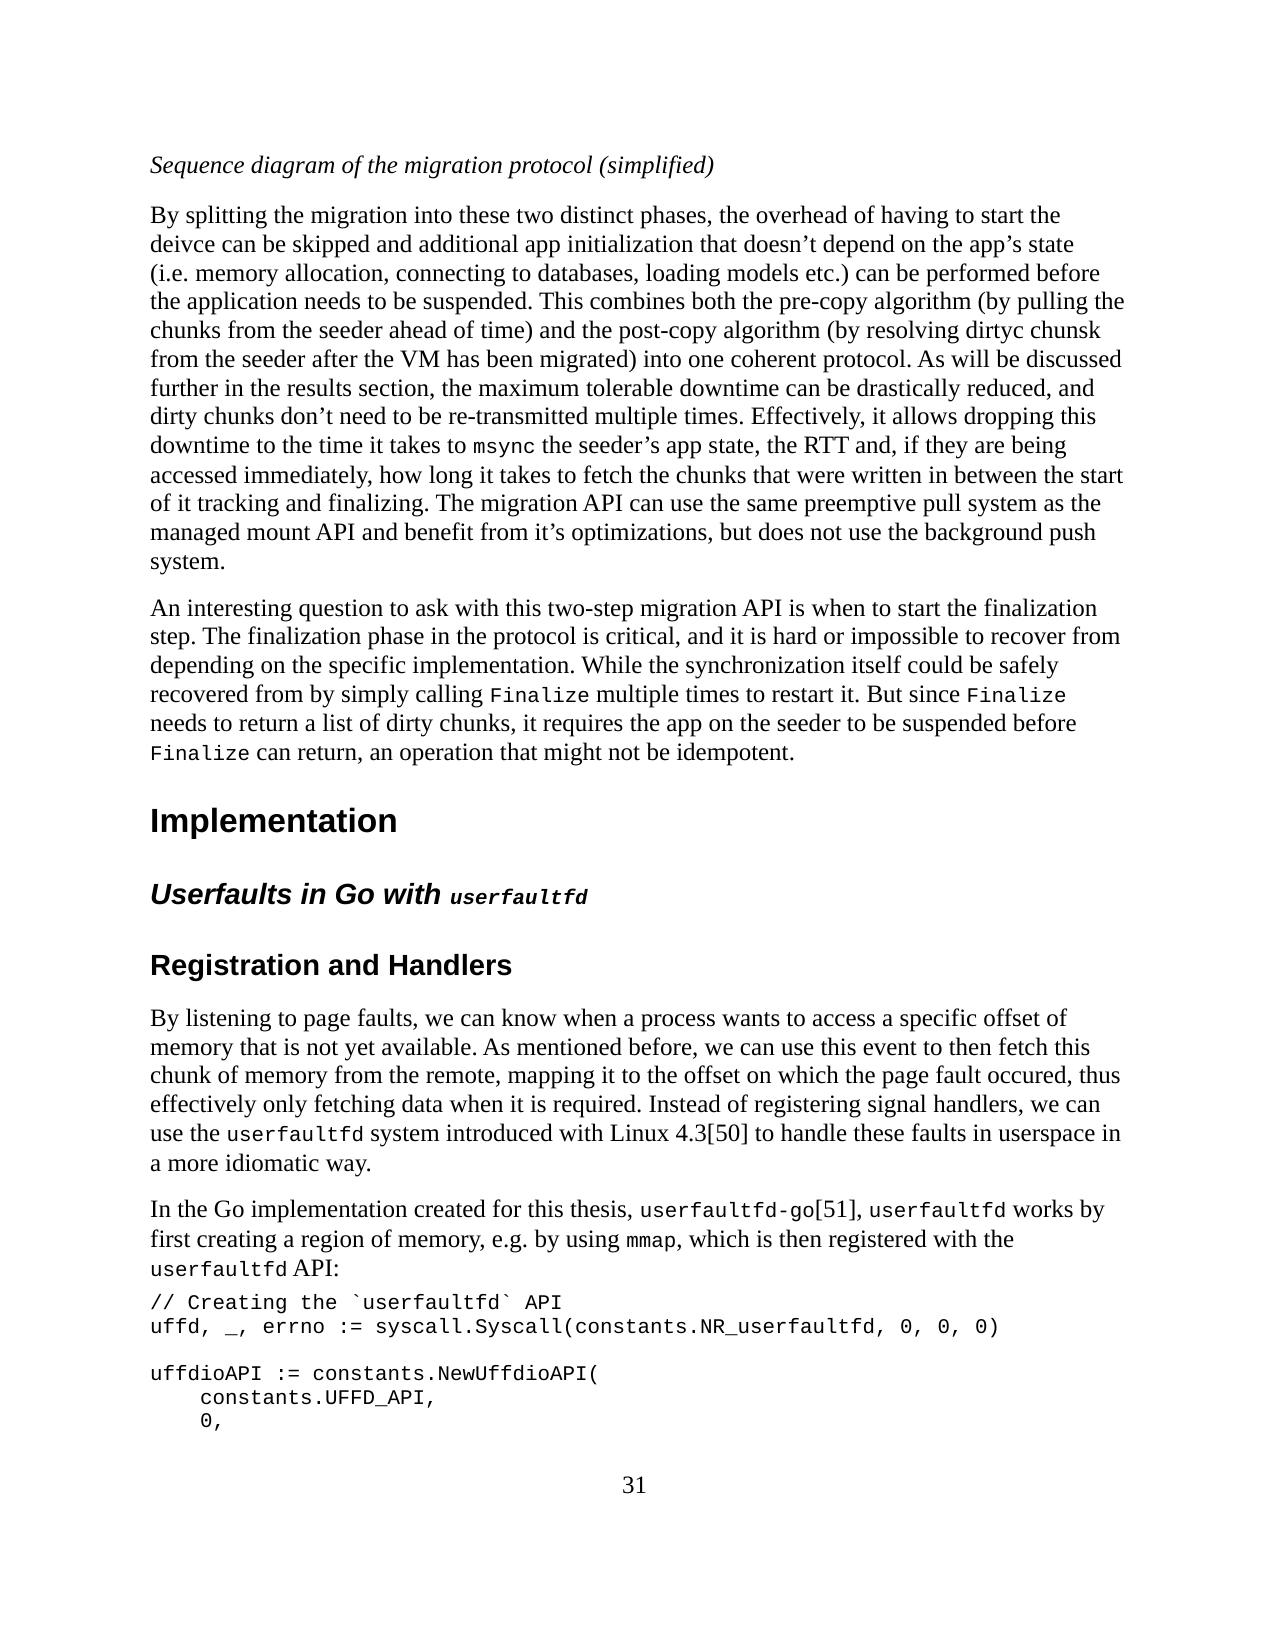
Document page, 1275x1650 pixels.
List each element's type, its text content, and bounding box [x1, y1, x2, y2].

subtitle Userfaults in Go with userfaultfd [150, 877, 1125, 911]
text 0, [150, 1410, 1125, 1434]
text // Creating the `userfaultfd` API [150, 1292, 1125, 1316]
text constants.UFFD_API, [150, 1387, 1125, 1410]
text An interesting question to ask with this two-step migration API is when to start the finalization step. The finalization phase in the protocol is critical, and it is hard or impossible to recover from depending on the specific implementation. While the synchronization itself could be safely recovered from by simply calling Finalize multiple times to restart it. But since Finalize needs to return a list of dirty chunks, it requires the app on the seeder to be suspended before Finalize can return, an operation that might not be idempotent. [150, 593, 1125, 767]
text By splitting the migration into these two distinct phases, the overhead of having to start the deivce can be skipped and additional app initialization that doesn’t depend on the app’s state (i.e. memory allocation, connecting to databases, loading models etc.) can be performed before the application needs to be suspended. This combines both the pre-copy algorithm (by pulling the chunks from the seeder ahead of time) and the post-copy algorithm (by resolving dirtyc chunsk from the seeder after the VM has been migrated) into one coherent protocol. As will be discussed further in the results section, the maximum tolerable downtime can be drastically reduced, and dirty chunks don’t need to be re-transmitted multiple times. Effectively, it allows dropping this downtime to the time it takes to msync the seeder’s app state, the RTT and, if they are being accessed immediately, how long it takes to fetch the chunks that were written in between the start of it tracking and finalizing. The migration API can use the same preemptive pull system as the managed mount API and benefit from it’s optimizations, but does not use the background push system. [150, 200, 1125, 575]
subtitle Implementation [150, 801, 1125, 839]
text In the Go implementation created for this thesis, userfaultfd-go[51], userfaultfd works by first creating a region of memory, e.g. by using mmap, which is then registered with the userfaultfd API: [150, 1194, 1125, 1283]
text uffd, _, errno := syscall.Syscall(constants.NR_userfaultfd, 0, 0, 0) [150, 1316, 1125, 1339]
text uffdioAPI := constants.NewUffdioAPI( [150, 1363, 1125, 1387]
text Sequence diagram of the migration protocol (simplified) [150, 150, 1125, 179]
text By listening to page faults, we can know when a process wants to access a specific offset of memory that is not yet available. As mentioned before, we can use this event to then fetch this chunk of memory from the remote, mapping it to the offset on which the page fault occured, thus effectively only fetching data when it is required. Instead of registering signal handlers, we can use the userfaultfd system introduced with Linux 4.3[50] to handle these faults in userspace in a more idiomatic way. [150, 1003, 1125, 1176]
subtitle Registration and Handlers [150, 948, 1125, 982]
